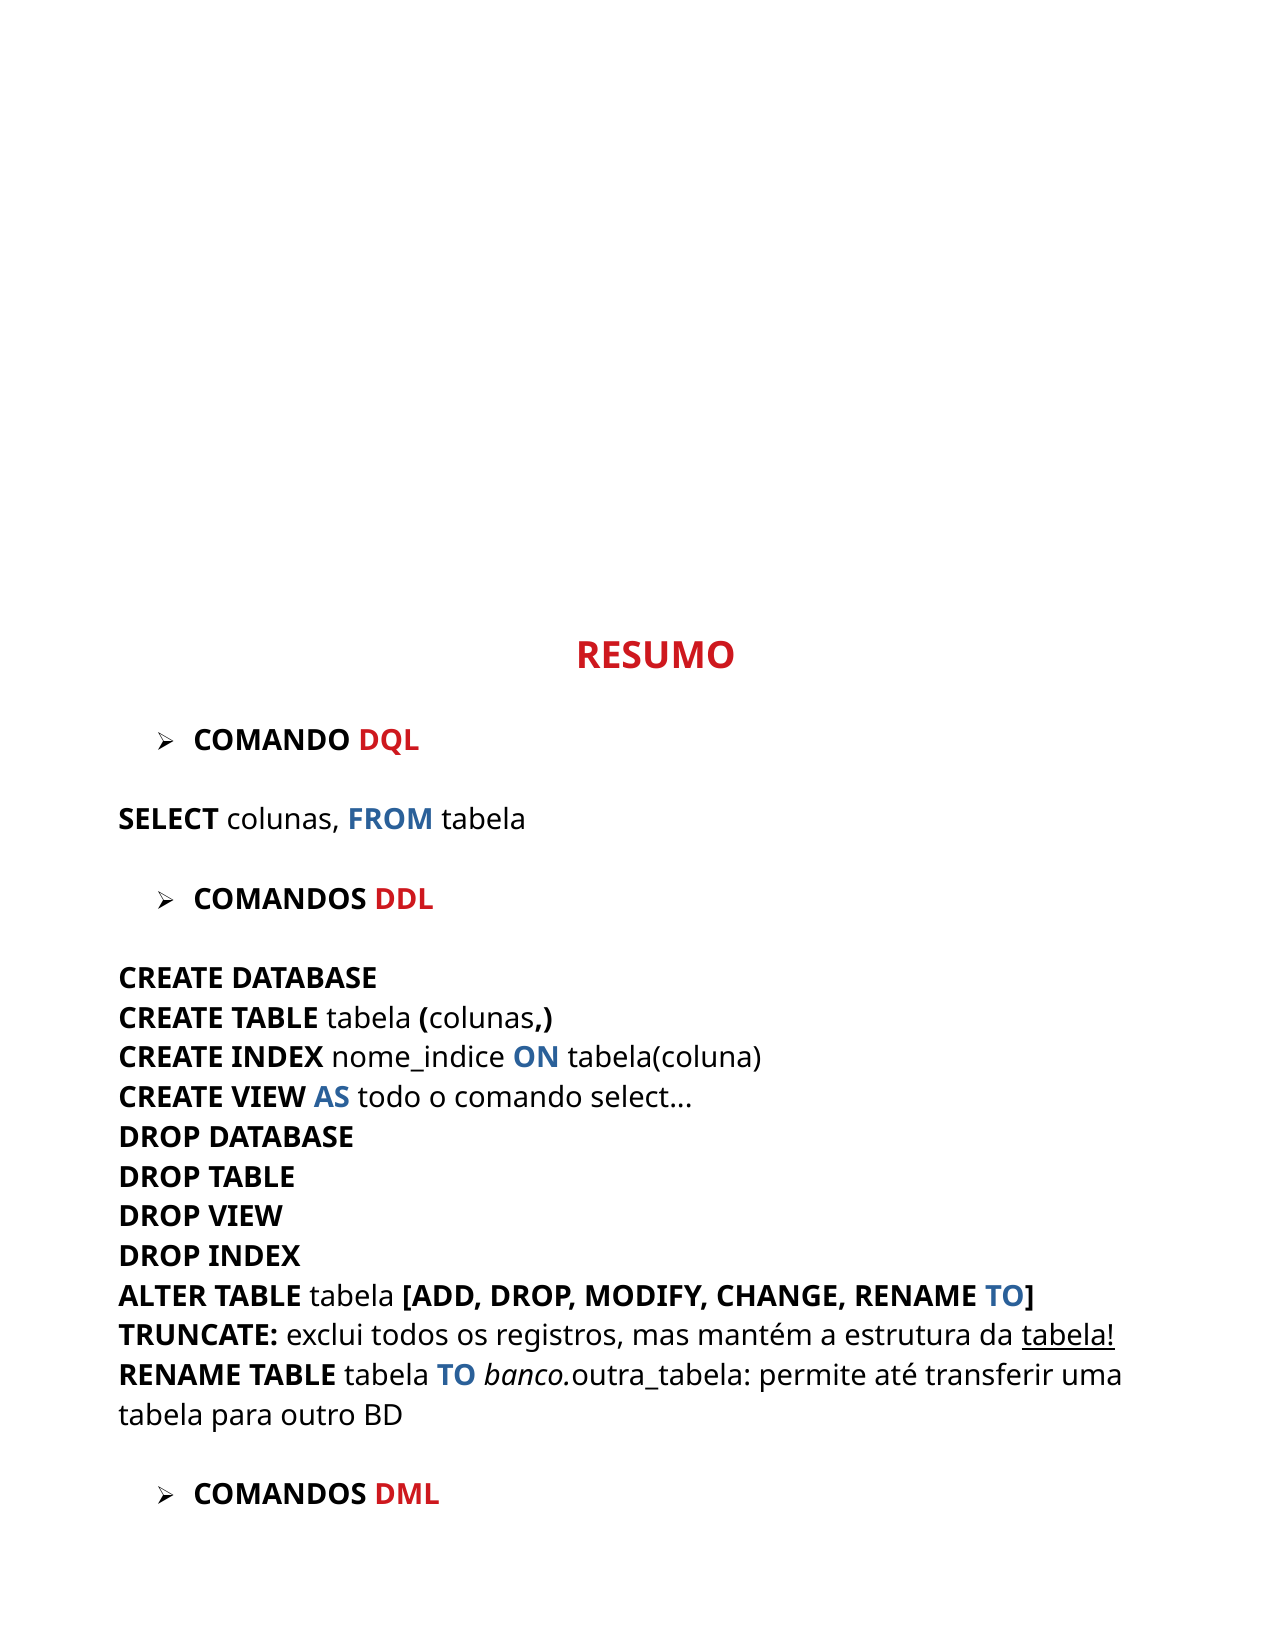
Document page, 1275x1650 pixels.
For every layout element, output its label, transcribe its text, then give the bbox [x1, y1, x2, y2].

text CREATE DATABASE [118, 957, 1193, 997]
text RESUMO [118, 628, 1193, 679]
text CREATE VIEW AS todo o comando select... [118, 1076, 1193, 1116]
list COMANDO DQL [156, 719, 1193, 759]
text SELECT colunas, FROM tabela [118, 799, 1193, 838]
text RENAME TABLE tabela TO banco.outra_tabela: permite até transferir uma tabela para outro BD [118, 1354, 1193, 1434]
text TRUNCATE: exclui todos os registros, mas mantém a estrutura da tabela! [118, 1314, 1193, 1354]
text DROP INDEX [118, 1235, 1193, 1275]
list COMANDOS DML [156, 1473, 1193, 1513]
text CREATE TABLE tabela (colunas,) [118, 997, 1193, 1037]
text ALTER TABLE tabela [ADD, DROP, MODIFY, CHANGE, RENAME TO] [118, 1275, 1211, 1314]
text DROP TABLE [118, 1156, 1193, 1196]
text DROP VIEW [118, 1196, 1193, 1235]
list COMANDOS DDL [156, 878, 1193, 918]
text DROP DATABASE [118, 1116, 1193, 1156]
text CREATE INDEX nome_indice ON tabela(coluna) [118, 1037, 1193, 1076]
